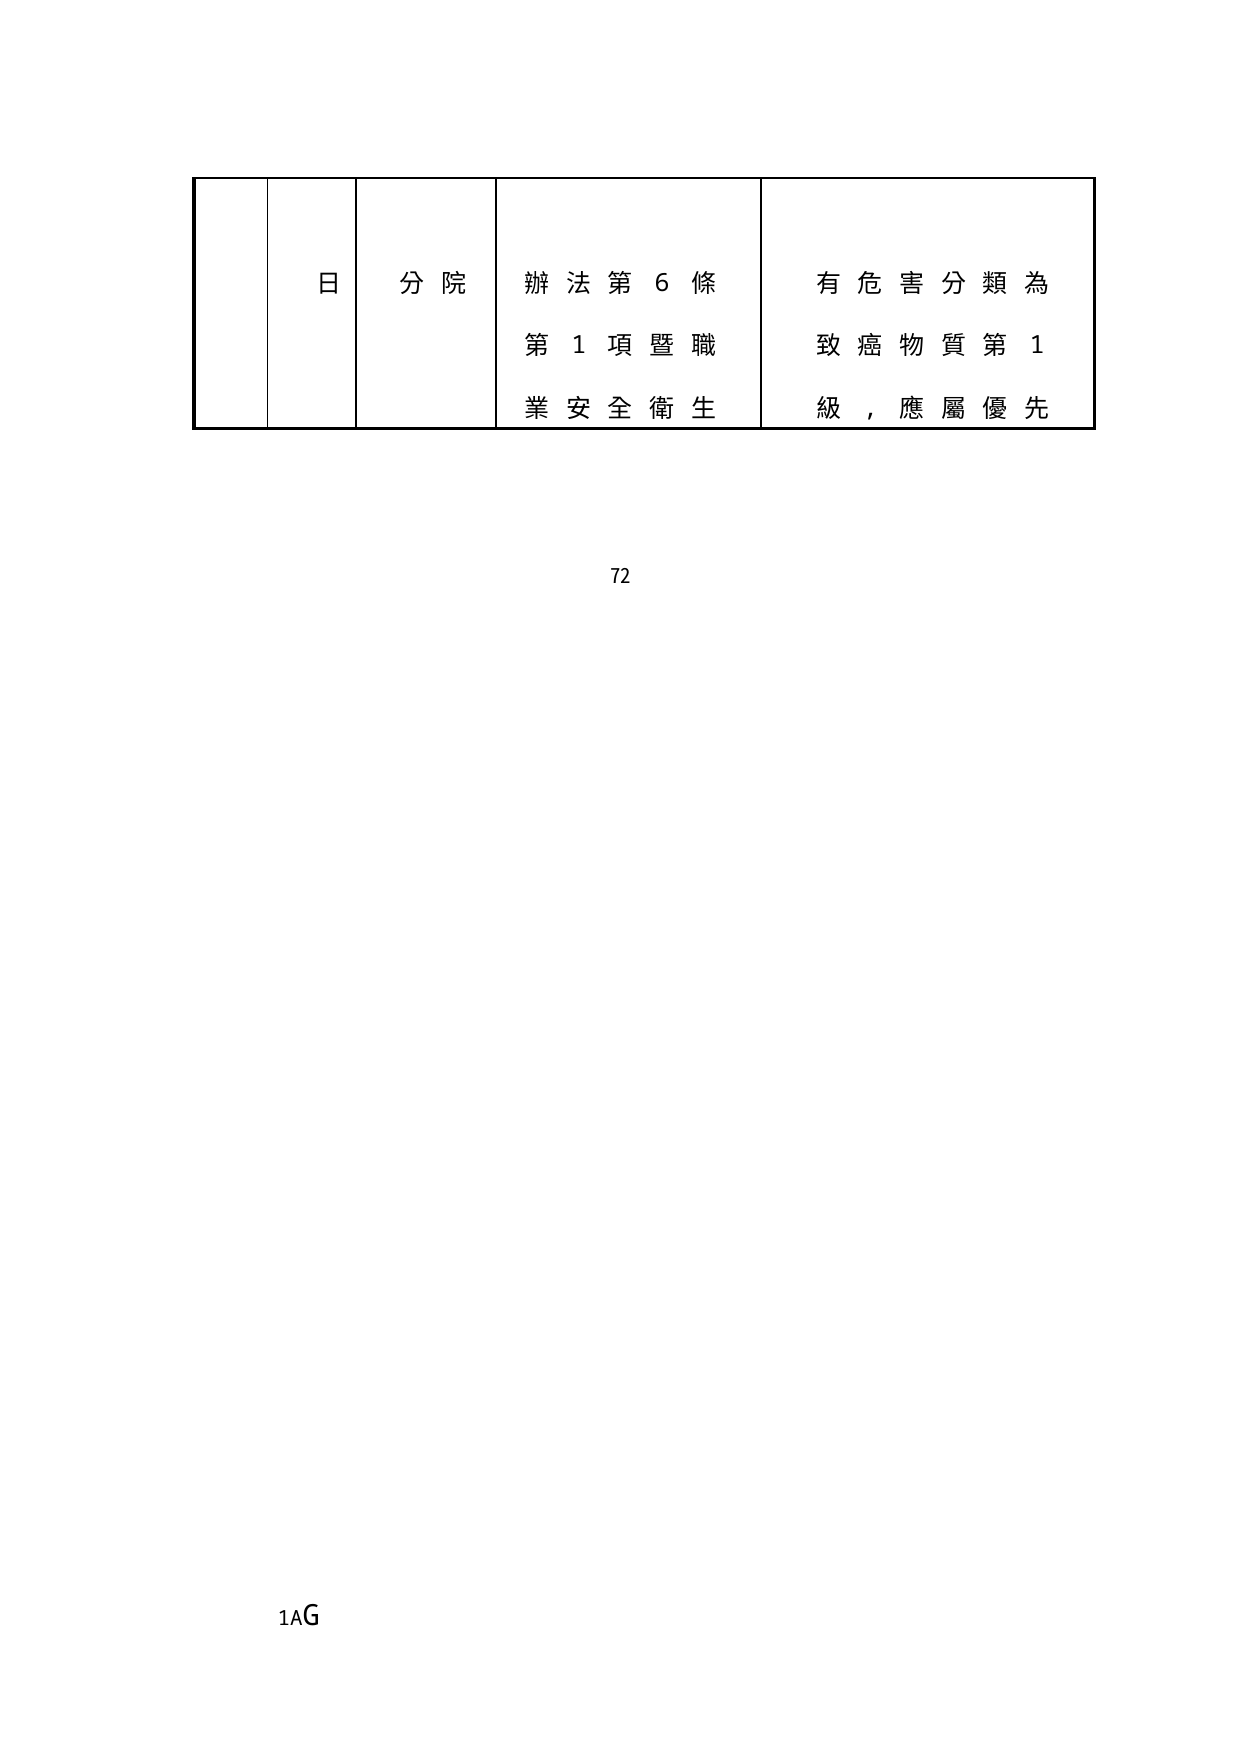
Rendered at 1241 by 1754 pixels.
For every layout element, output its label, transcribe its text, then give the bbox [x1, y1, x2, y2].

table_cell 辦法第6條第1項暨職業安全衛生 [497, 179, 760, 427]
table_cell [196, 179, 267, 427]
table_cell 分院 [357, 179, 495, 427]
table_cell 日 [268, 179, 355, 427]
table_cell 有危害分類為致癌物質第1級,應屬優先 [762, 179, 1093, 427]
